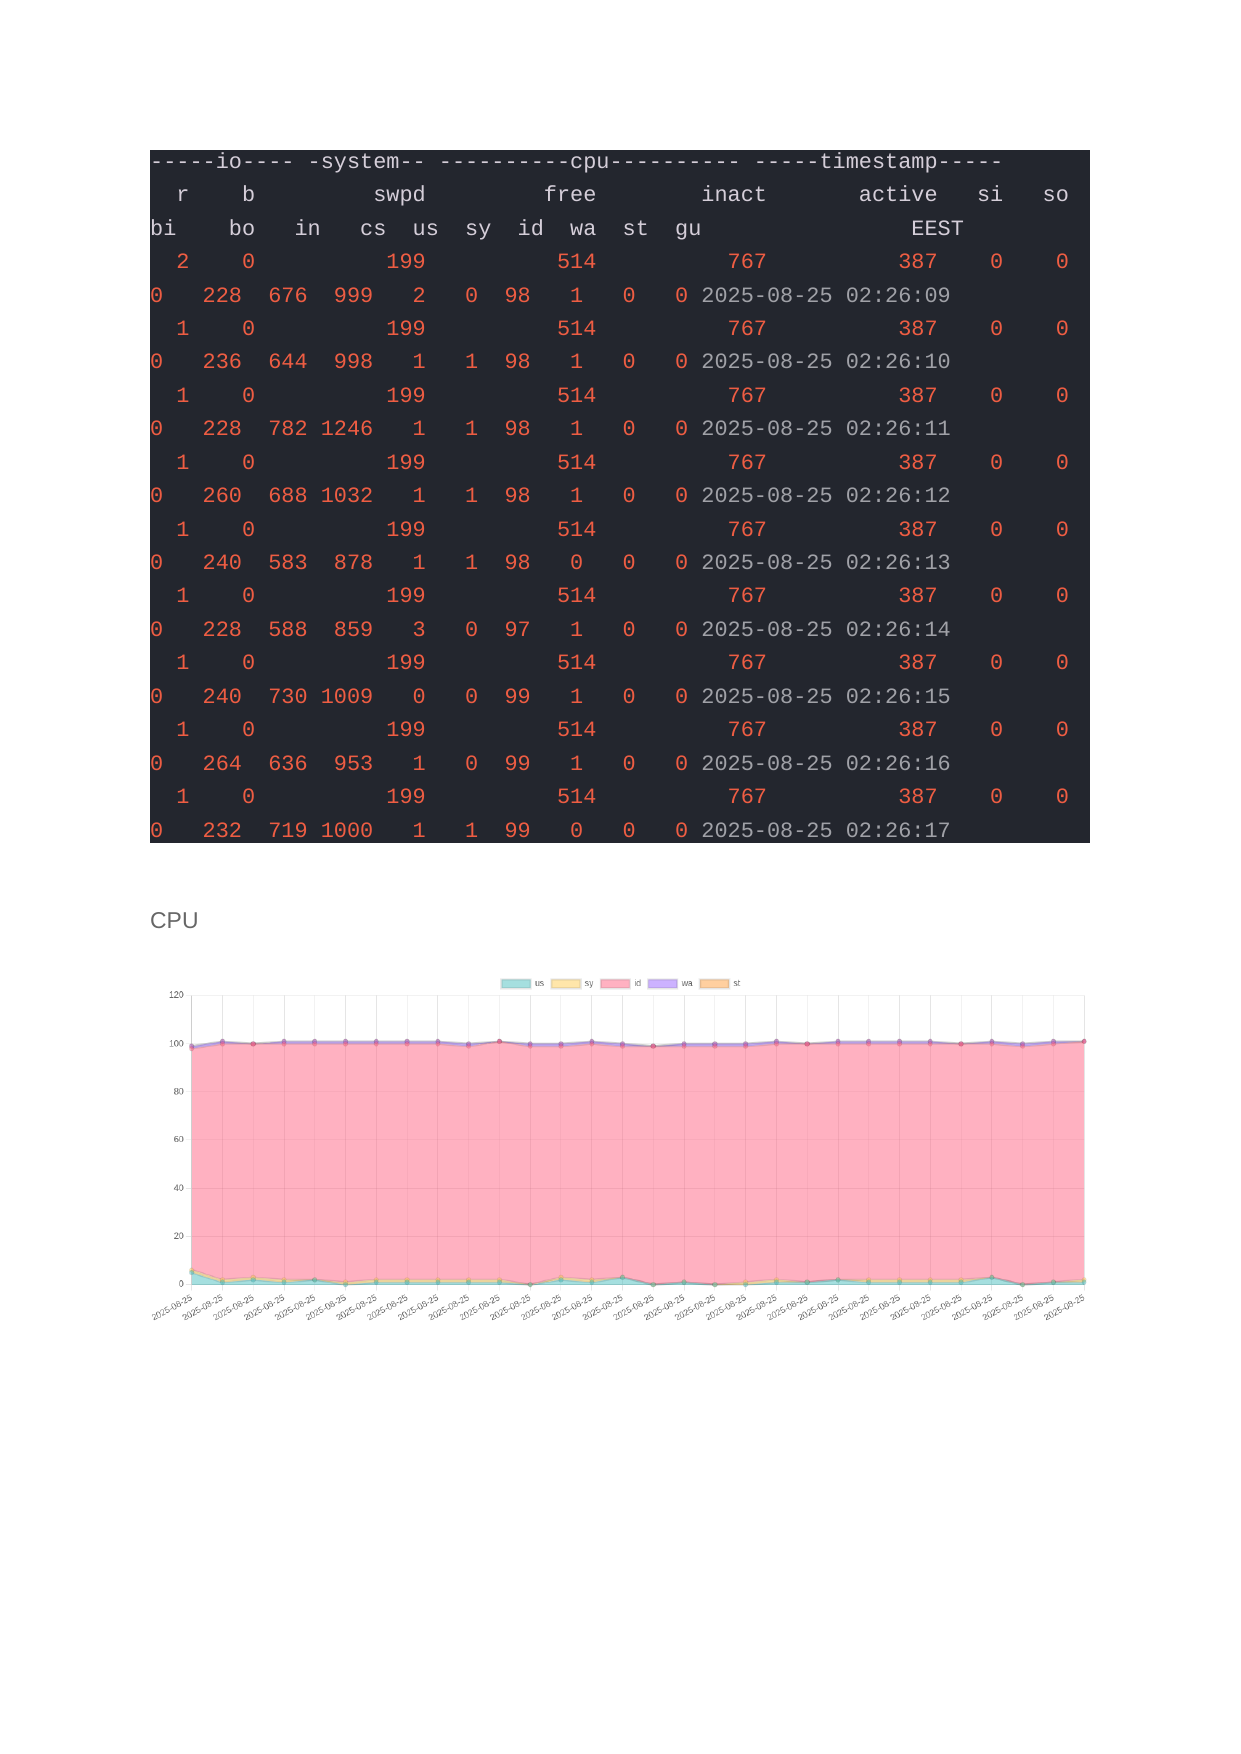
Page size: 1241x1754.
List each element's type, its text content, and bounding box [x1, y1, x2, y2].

text 1 0 199 514 767 387 0 0 0 260 688 1032 1 1 98 1 0 0 2025-08-25 02:26:12 [150, 451, 1090, 509]
text 1 0 199 514 767 387 0 0 0 236 644 998 1 1 98 1 0 0 2025-08-25 02:26:10 [150, 317, 1090, 375]
text 1 0 199 514 767 387 0 0 0 240 583 878 1 1 98 0 0 0 2025-08-25 02:26:13 [150, 518, 1090, 576]
text 2 0 199 514 767 387 0 0 0 228 676 999 2 0 98 1 0 0 2025-08-25 02:26:09 [150, 250, 1090, 308]
text 1 0 199 514 767 387 0 0 0 228 782 1246 1 1 98 1 0 0 2025-08-25 02:26:11 [150, 384, 1090, 442]
text -----io---- -system-- ----------cpu---------- -----timestamp----- [150, 150, 1090, 175]
picture [150, 972, 1091, 1325]
text 1 0 199 514 767 387 0 0 0 240 730 1009 0 0 99 1 0 0 2025-08-25 02:26:15 [150, 652, 1090, 710]
text 1 0 199 514 767 387 0 0 0 232 719 1000 1 1 99 0 0 0 2025-08-25 02:26:17 [150, 785, 1090, 843]
text r b swpd free inact active si so bi bo in cs us sy id wa st gu EEST [150, 183, 1090, 242]
text 1 0 199 514 767 387 0 0 0 228 588 859 3 0 97 1 0 0 2025-08-25 02:26:14 [150, 585, 1090, 643]
text 1 0 199 514 767 387 0 0 0 264 636 953 1 0 99 1 0 0 2025-08-25 02:26:16 [150, 718, 1090, 777]
subtitle CPU [150, 907, 1090, 934]
